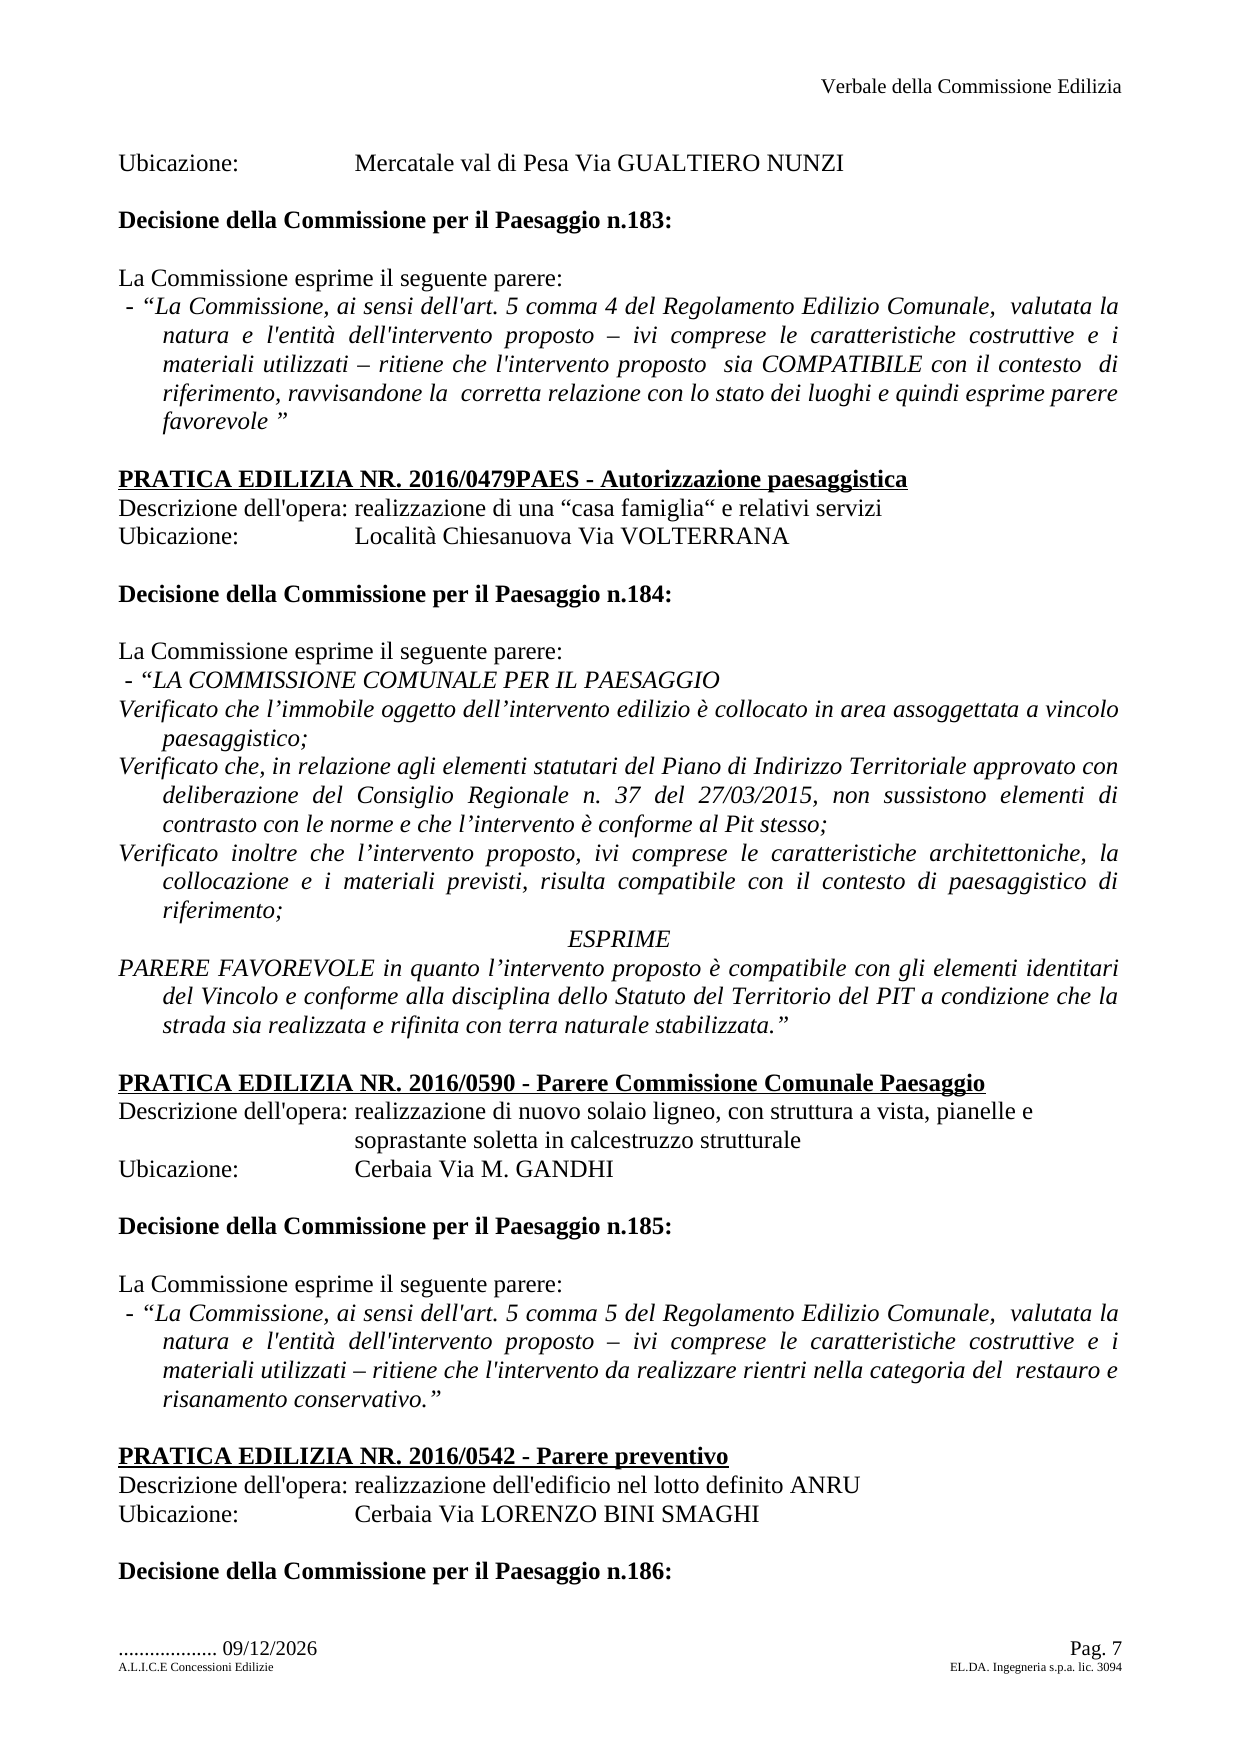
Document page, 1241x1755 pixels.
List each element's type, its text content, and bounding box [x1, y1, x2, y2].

text Ubicazione: Cerbaia Via M. GANDHI [118, 1154, 1122, 1183]
text Ubicazione: Mercatale val di Pesa Via GUALTIERO NUNZI [118, 148, 1122, 176]
text La Commissione esprime il seguente parere: [118, 1269, 1122, 1298]
text ESPRIME [118, 924, 1122, 953]
text Ubicazione: Cerbaia Via LORENZO BINI SMAGHI [118, 1499, 1122, 1528]
text - “LA COMMISSIONE COMUNALE PER IL PAESAGGIO [118, 665, 1122, 694]
text Descrizione dell'opera: realizzazione di nuovo solaio ligneo, con struttura a vista, pianelle e soprastante soletta in calcestruzzo strutturale [118, 1096, 1122, 1154]
text - “La Commissione, ai sensi dell'art. 5 comma 5 del Regolamento Edilizio Comunale, valutata la natura e l'entità dell'intervento proposto – ivi comprese le caratteristiche costruttive e i materiali utilizzati – ritiene che l'intervento da realizzare rientri nella categoria del restauro e risanamento conservativo.” [118, 1298, 1122, 1413]
text Decisione della Commissione per il Paesaggio n.186: [118, 1556, 1122, 1585]
text PRATICA EDILIZIA NR. 2016/0479PAES - Autorizzazione paesaggistica [118, 464, 1122, 493]
text PRATICA EDILIZIA NR. 2016/0590 - Parere Commissione Comunale Paesaggio [118, 1068, 1122, 1096]
text Decisione della Commissione per il Paesaggio n.185: [118, 1211, 1122, 1240]
text Verificato che l’immobile oggetto dell’intervento edilizio è collocato in area assoggettata a vincolo paesaggistico; [118, 694, 1122, 751]
text La Commissione esprime il seguente parere: [118, 263, 1122, 291]
text PARERE FAVOREVOLE in quanto l’intervento proposto è compatibile con gli elementi identitari del Vincolo e conforme alla disciplina dello Statuto del Territorio del PIT a condizione che la strada sia realizzata e rifinita con terra naturale stabilizzata.” [118, 953, 1122, 1039]
text Decisione della Commissione per il Paesaggio n.184: [118, 579, 1122, 608]
text Verificato che, in relazione agli elementi statutari del Piano di Indirizzo Territoriale approvato con deliberazione del Consiglio Regionale n. 37 del 27/03/2015, non sussistono elementi di contrasto con le norme e che l’intervento è conforme al Pit stesso; [118, 751, 1122, 838]
text - “La Commissione, ai sensi dell'art. 5 comma 4 del Regolamento Edilizio Comunale, valutata la natura e l'entità dell'intervento proposto – ivi comprese le caratteristiche costruttive e i materiali utilizzati – ritiene che l'intervento proposto sia COMPATIBILE con il contesto di riferimento, ravvisandone la corretta relazione con lo stato dei luoghi e quindi esprime parere favorevole ” [118, 291, 1122, 435]
text La Commissione esprime il seguente parere: [118, 636, 1122, 665]
text PRATICA EDILIZIA NR. 2016/0542 - Parere preventivo [118, 1441, 1122, 1470]
text Decisione della Commissione per il Paesaggio n.183: [118, 205, 1122, 234]
text Ubicazione: Località Chiesanuova Via VOLTERRANA [118, 521, 1122, 550]
text Verificato inoltre che l’intervento proposto, ivi comprese le caratteristiche architettoniche, la collocazione e i materiali previsti, risulta compatibile con il contesto di paesaggistico di riferimento; [118, 838, 1122, 924]
text Descrizione dell'opera: realizzazione dell'edificio nel lotto definito ANRU [118, 1470, 1122, 1499]
text Descrizione dell'opera: realizzazione di una “casa famiglia“ e relativi servizi [118, 493, 1122, 521]
